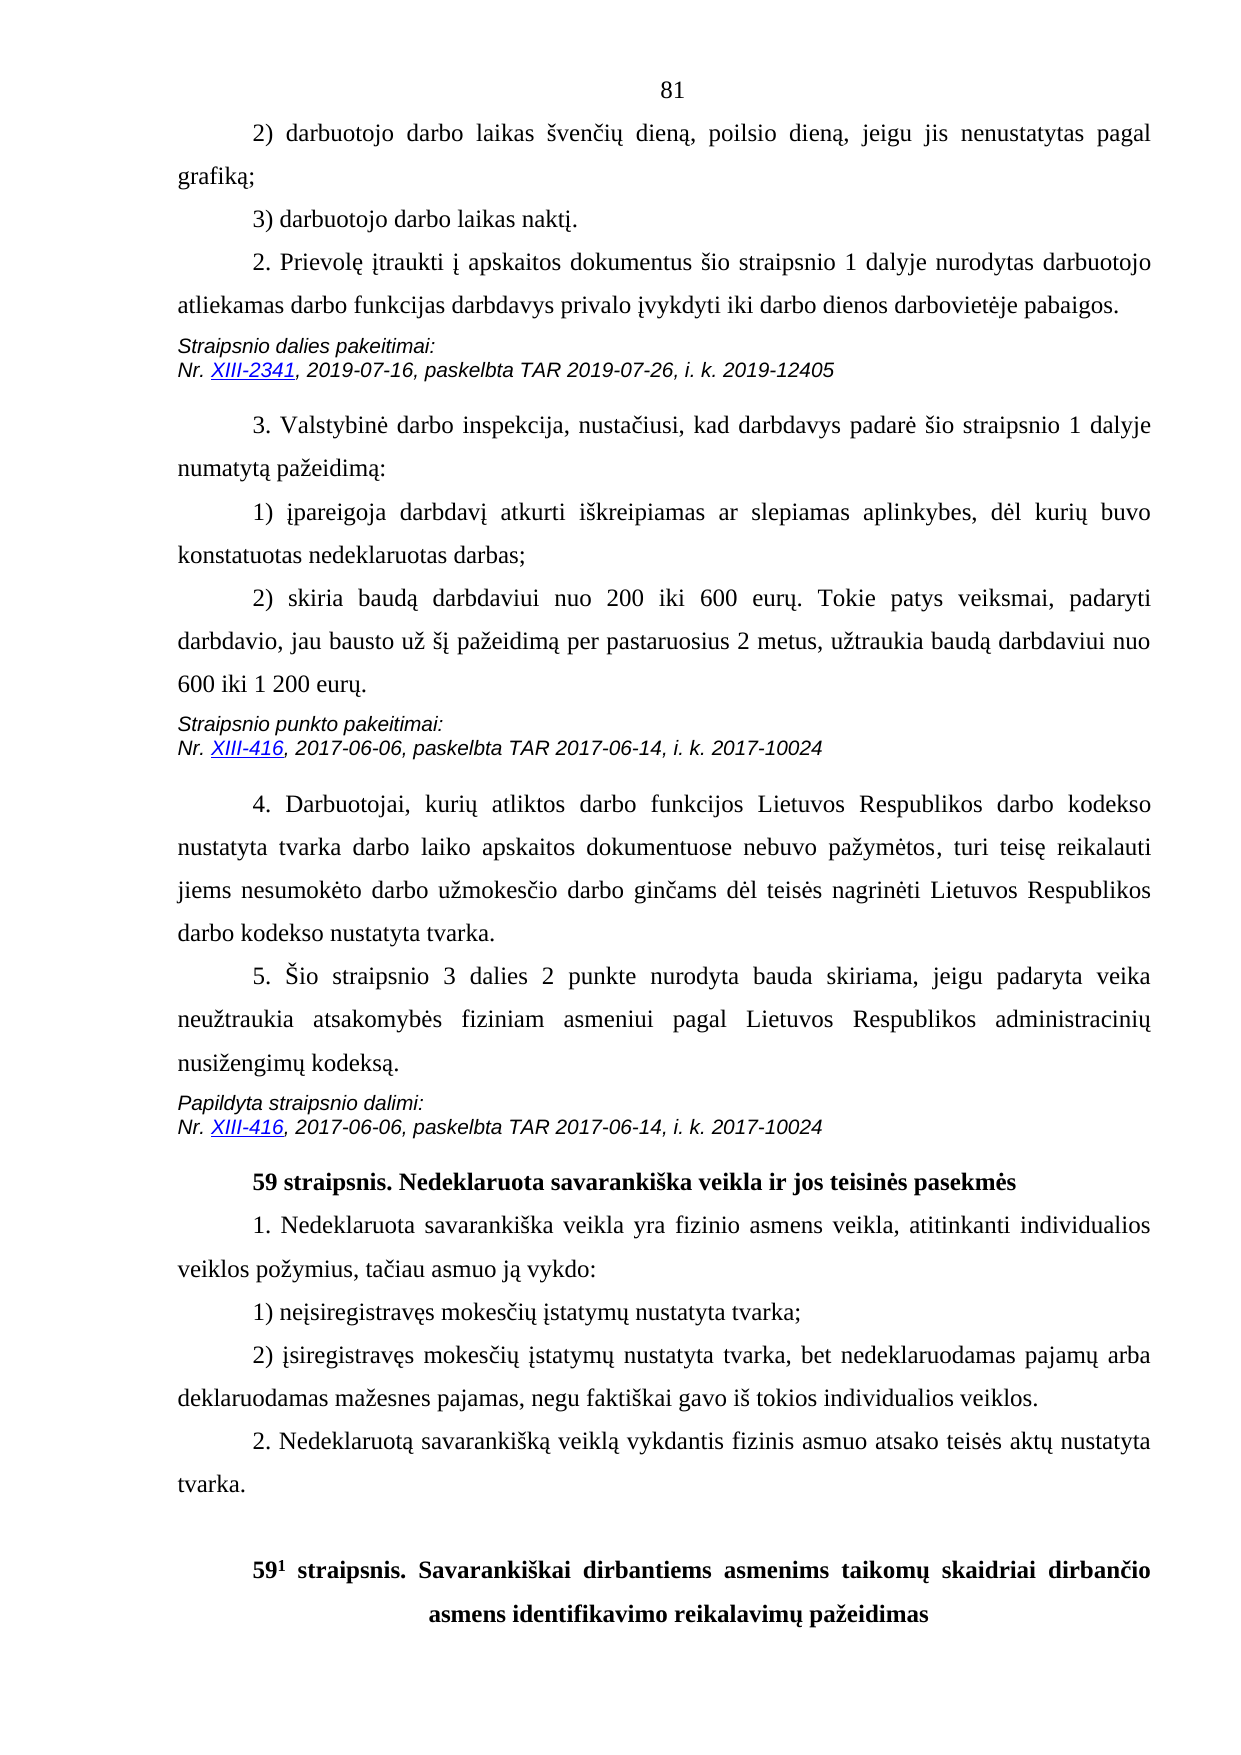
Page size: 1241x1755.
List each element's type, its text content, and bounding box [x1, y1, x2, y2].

text 59 straipsnis. Nedeklaruota savarankiška veikla ir jos teisinės pasekmės [177, 1167, 1152, 1196]
text 2. Prievolę įtraukti į apskaitos dokumentus šio straipsnio 1 dalyje nurodytas darbuotojo atliekamas darbo funkcijas darbdavys privalo įvykdyti iki darbo dienos darbovietėje pabaigos. [177, 247, 1152, 319]
text 2. Nedeklaruotą savarankišką veiklą vykdantis fizinis asmuo atsako teisės aktų nustatyta tvarka. [177, 1426, 1152, 1498]
text 1. Nedeklaruota savarankiška veikla yra fizinio asmens veikla, atitinkanti individualios veiklos požymius, tačiau asmuo ją vykdo: [177, 1211, 1152, 1282]
text Nr. XIII-2341, 2019-07-16, paskelbta TAR 2019-07-26, i. k. 2019-12405 [177, 358, 1152, 382]
text 591 straipsnis. Savarankiškai dirbantiems asmenims taikomų skaidriai dirbančio asmens identifikavimo reikalavimų pažeidimas [252, 1556, 1152, 1627]
text Papildyta straipsnio dalimi: [177, 1091, 1152, 1115]
text 1) įpareigoja darbdavį atkurti iškreipiamas ar slepiamas aplinkybes, dėl kurių buvo konstatuotas nedeklaruotas darbas; [177, 497, 1152, 568]
text Straipsnio dalies pakeitimai: [177, 334, 1152, 358]
text Nr. XIII-416, 2017-06-06, paskelbta TAR 2017-06-14, i. k. 2017-10024 [177, 736, 1152, 760]
text 2) skiria baudą darbdaviui nuo 200 iki 600 eurų. Tokie patys veiksmai, padaryti darbdavio, jau bausto už šį pažeidimą per pastaruosius 2 metus, užtraukia baudą darbdaviui nuo 600 iki 1 200 eurų. [177, 583, 1152, 698]
text 5. Šio straipsnio 3 dalies 2 punkte nurodyta bauda skiriama, jeigu padaryta veika neužtraukia atsakomybės fiziniam asmeniui pagal Lietuvos Respublikos administracinių nusižengimų kodeksą. [177, 961, 1152, 1076]
text 4. Darbuotojai, kurių atliktos darbo funkcijos Lietuvos Respublikos darbo kodekso nustatyta tvarka darbo laiko apskaitos dokumentuose nebuvo pažymėtos, turi teisę reikalauti jiems nesumokėto darbo užmokesčio darbo ginčams dėl teisės nagrinėti Lietuvos Respublikos darbo kodekso nustatyta tvarka. [177, 789, 1152, 947]
text 2) darbuotojo darbo laikas švenčių dieną, poilsio dieną, jeigu jis nenustatytas pagal grafiką; [177, 118, 1152, 190]
text Straipsnio punkto pakeitimai: [177, 712, 1152, 736]
text 3. Valstybinė darbo inspekcija, nustačiusi, kad darbdavys padarė šio straipsnio 1 dalyje numatytą pažeidimą: [177, 410, 1152, 482]
text 3) darbuotojo darbo laikas naktį. [177, 204, 1152, 233]
text Nr. XIII-416, 2017-06-06, paskelbta TAR 2017-06-14, i. k. 2017-10024 [177, 1115, 1152, 1139]
text 1) neįsiregistravęs mokesčių įstatymų nustatyta tvarka; [177, 1297, 1152, 1326]
text 2) įsiregistravęs mokesčių įstatymų nustatyta tvarka, bet nedeklaruodamas pajamų arba deklaruodamas mažesnes pajamas, negu faktiškai gavo iš tokios individualios veiklos. [177, 1340, 1152, 1412]
